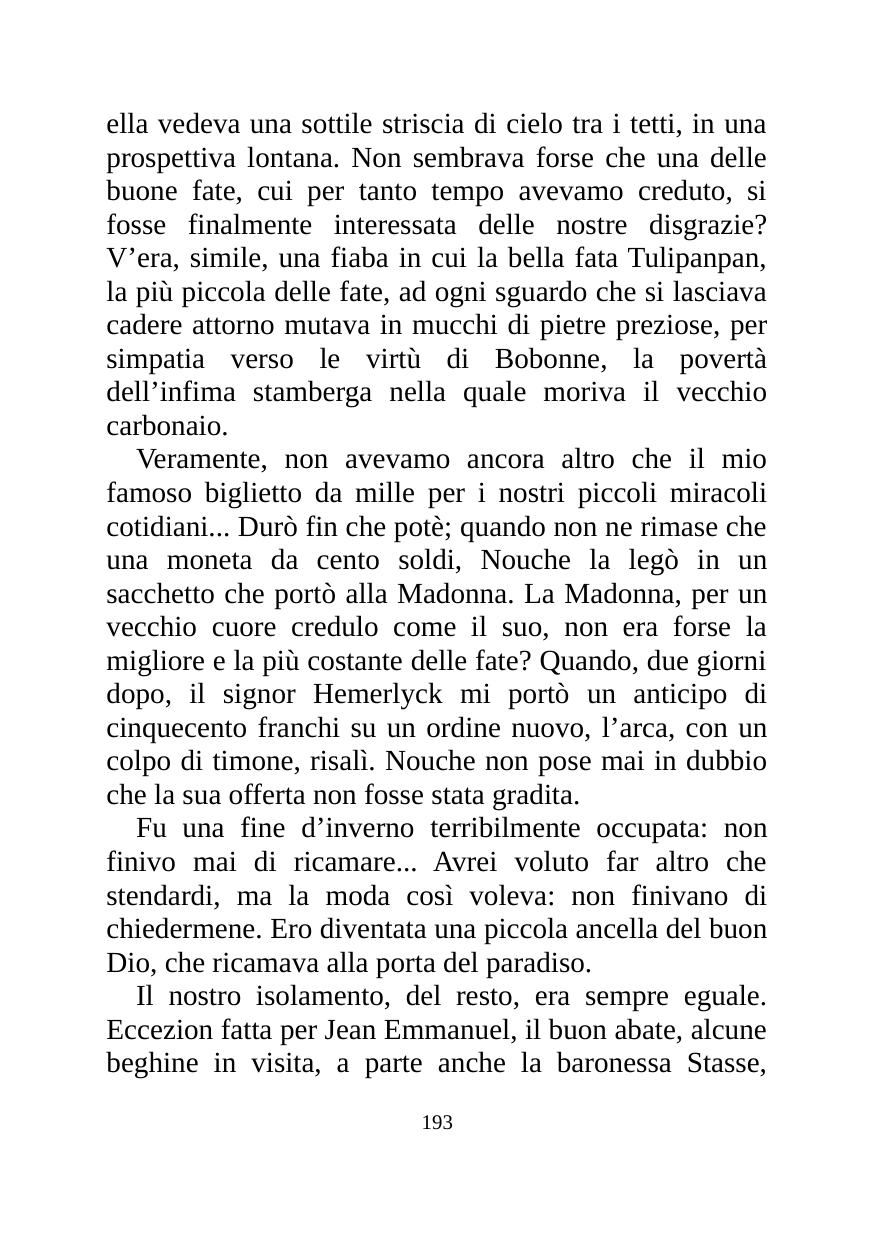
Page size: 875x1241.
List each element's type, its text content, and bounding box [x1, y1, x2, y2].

text Veramente, non avevamo ancora altro che il mio famoso biglietto da mille per i nostri piccoli miracoli cotidiani... Durò fin che potè; quando non ne rimase che una moneta da cento soldi, Nouche la legò in un sacchetto che portò alla Madonna. La Madonna, per un vecchio cuore credulo come il suo, non era forse la migliore e la più costante delle fate? Quando, due giorni dopo, il signor Hemerlyck mi portò un anticipo di cinquecento franchi su un ordine nuovo, l’arca, con un colpo di timone, risalì. Nouche non pose mai in dubbio che la sua offerta non fosse stata gradita. [106, 442, 768, 811]
text Fu una fine d’inverno terribilmente occupata: non finivo mai di ricamare... Avrei voluto far altro che stendardi, ma la moda così voleva: non finivano di chiedermene. Ero diventata una piccola ancella del buon Dio, che ricamava alla porta del paradiso. [106, 811, 768, 978]
text ella vedeva una sottile striscia di cielo tra i tetti, in una prospettiva lontana. Non sembrava forse che una delle buone fate, cui per tanto tempo avevamo creduto, si fosse finalmente interessata delle nostre disgrazie? V’era, simile, una fiaba in cui la bella fata Tulipanpan, la più piccola delle fate, ad ogni sguardo che si lasciava cadere attorno mutava in mucchi di pietre preziose, per simpatia verso le virtù di Bobonne, la povertà dell’infima stamberga nella quale moriva il vecchio carbonaio. [106, 106, 768, 442]
text Il nostro isolamento, del resto, era sempre eguale. Eccezion fatta per Jean Emmanuel, il buon abate, alcune beghine in visita, a parte anche la baronessa Stasse, [106, 978, 768, 1079]
